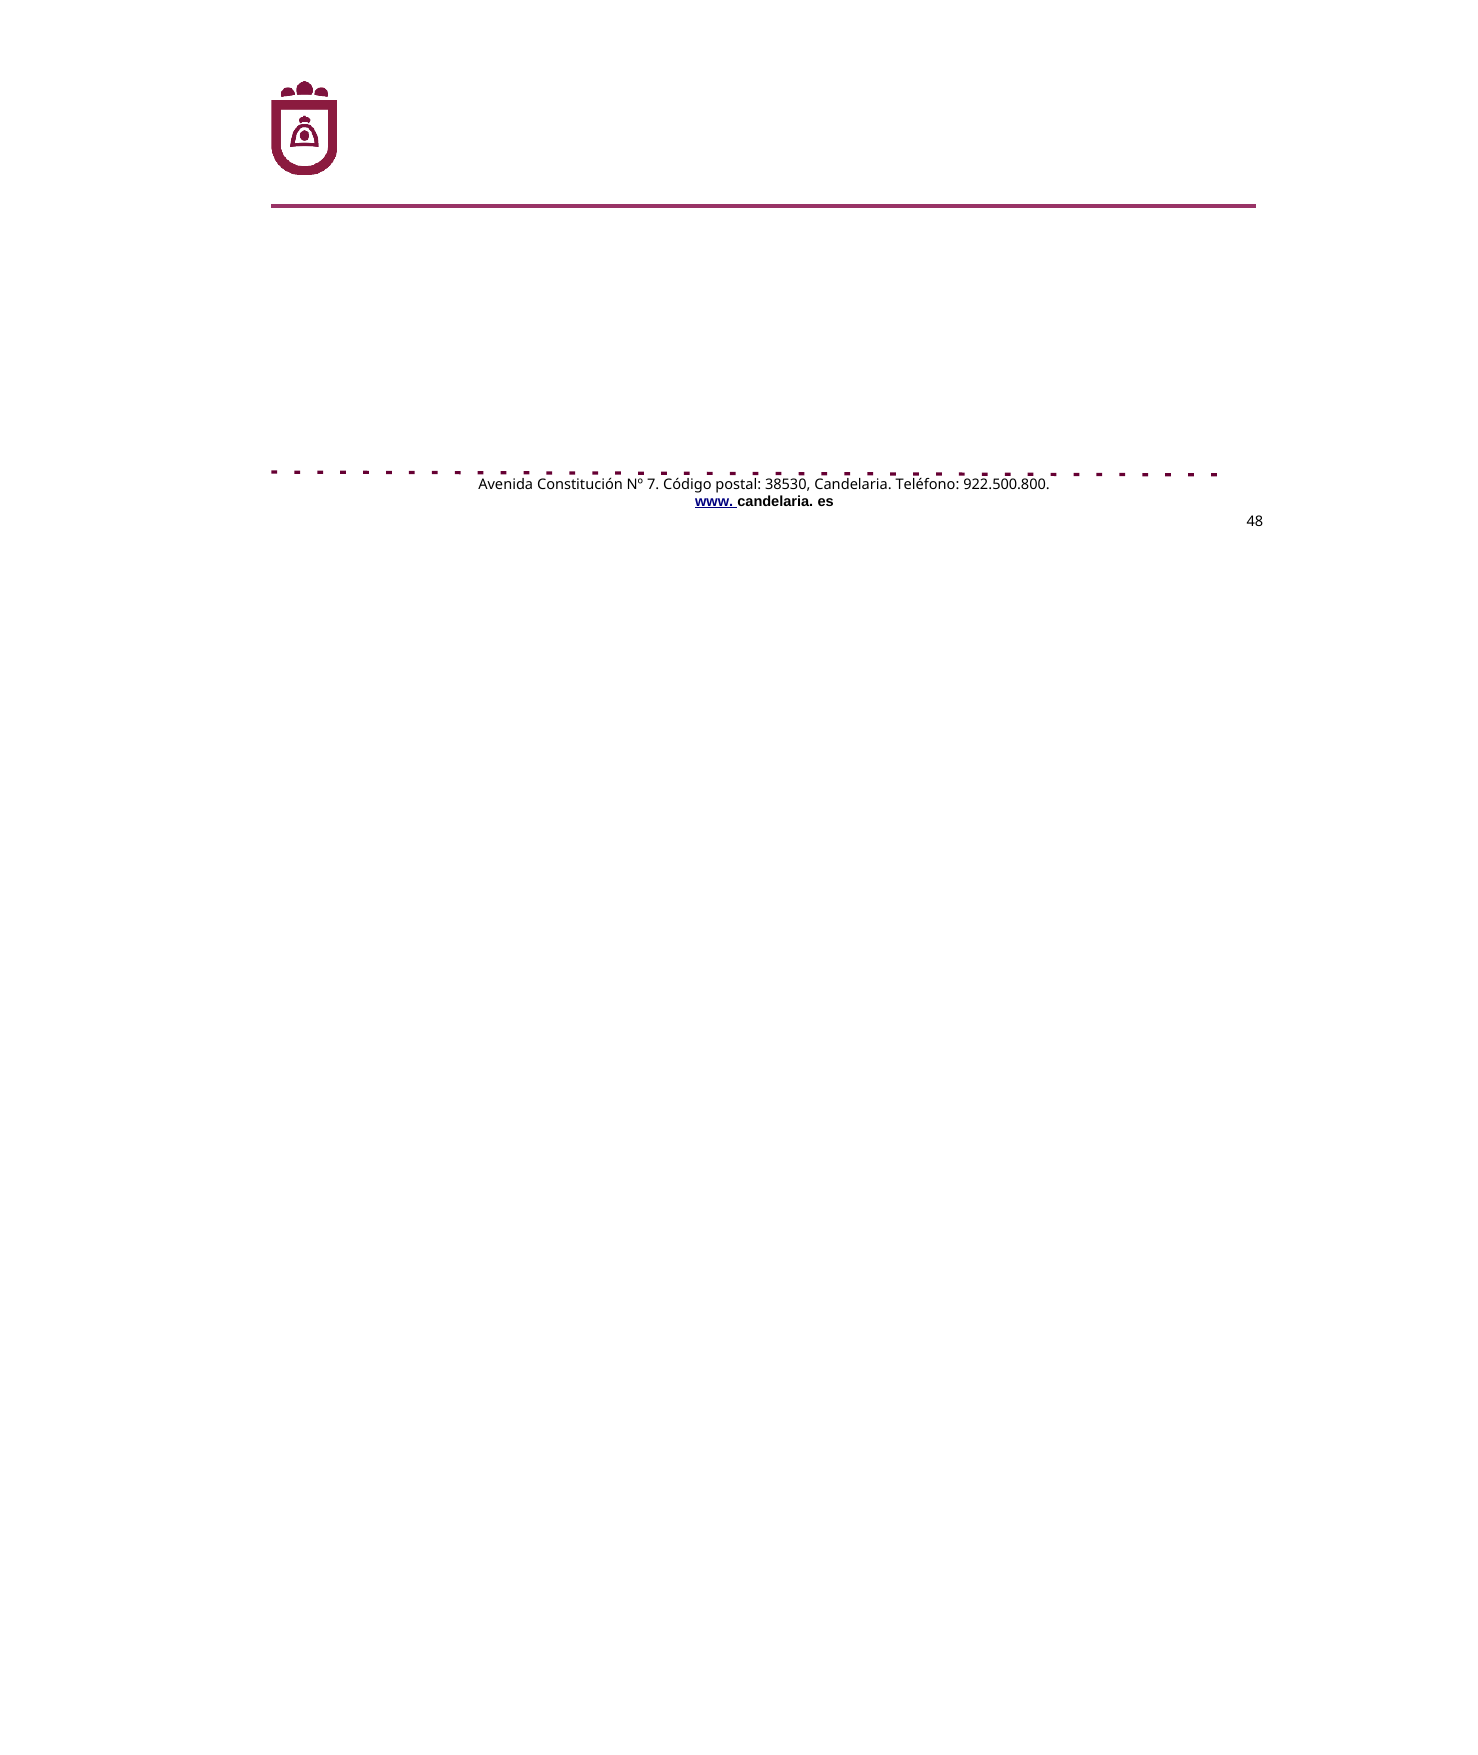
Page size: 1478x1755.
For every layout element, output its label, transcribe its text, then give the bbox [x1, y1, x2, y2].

text Avenida Constitución Nº 7. Código postal: 38530, Candelaria. Teléfono: 922.500.800. [101, 463, 1427, 493]
text 48 [37, 510, 1263, 530]
text www. candelaria. es [101, 493, 1427, 510]
